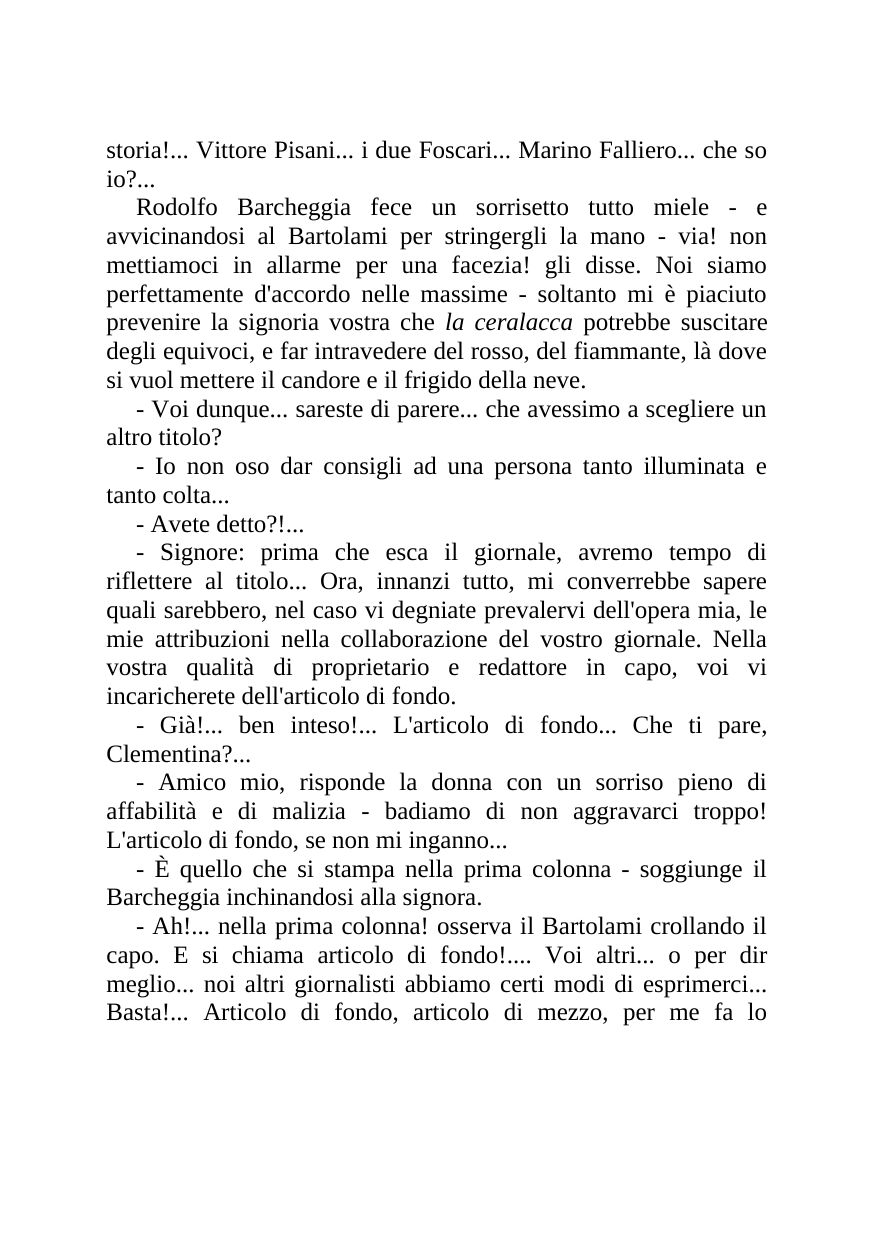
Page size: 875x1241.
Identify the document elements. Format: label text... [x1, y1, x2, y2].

text - È quello che si stampa nella prima colonna - soggiunge il Barcheggia inchinandosi alla signora. [106, 854, 768, 911]
text - Signore: prima che esca il giornale, avremo tempo di riflettere al titolo... Ora, innanzi tutto, mi converrebbe sapere quali sarebbero, nel caso vi degniate prevalervi dell'opera mia, le mie attribuzioni nella collaborazione del vostro giornale. Nella vostra qualità di proprietario e redattore in capo, voi vi incaricherete dell'articolo di fondo. [106, 537, 768, 710]
text Rodolfo Barcheggia fece un sorrisetto tutto miele - e avvicinandosi al Bartolami per stringergli la mano - via! non mettiamoci in allarme per una facezia! gli disse. Noi siamo perfettamente d'accordo nelle massime - soltanto mi è piaciuto prevenire la signoria vostra che la ceralacca potrebbe suscitare degli equivoci, e far intravedere del rosso, del fiammante, là dove si vuol mettere il candore e il frigido della neve. [106, 192, 768, 394]
text - Amico mio, risponde la donna con un sorriso pieno di affabilità e di malizia - badiamo di non aggravarci troppo! L'articolo di fondo, se non mi inganno... [106, 767, 768, 854]
text - Voi dunque... sareste di parere... che avessimo a scegliere un altro titolo? [106, 394, 768, 451]
text storia!... Vittore Pisani... i due Foscari... Marino Falliero... che so io?... [106, 135, 768, 192]
text - Ah!... nella prima colonna! osserva il Bartolami crollando il capo. E si chiama articolo di fondo!.... Voi altri... o per dir meglio... noi altri giornalisti abbiamo certi modi di esprimerci... Basta!... Articolo di fondo, articolo di mezzo, per me fa lo [106, 911, 768, 1026]
text - Avete detto?!... [106, 509, 768, 537]
text - Già!... ben inteso!... L'articolo di fondo... Che ti pare, Clementina?... [106, 710, 768, 767]
text - Io non oso dar consigli ad una persona tanto illuminata e tanto colta... [106, 451, 768, 509]
